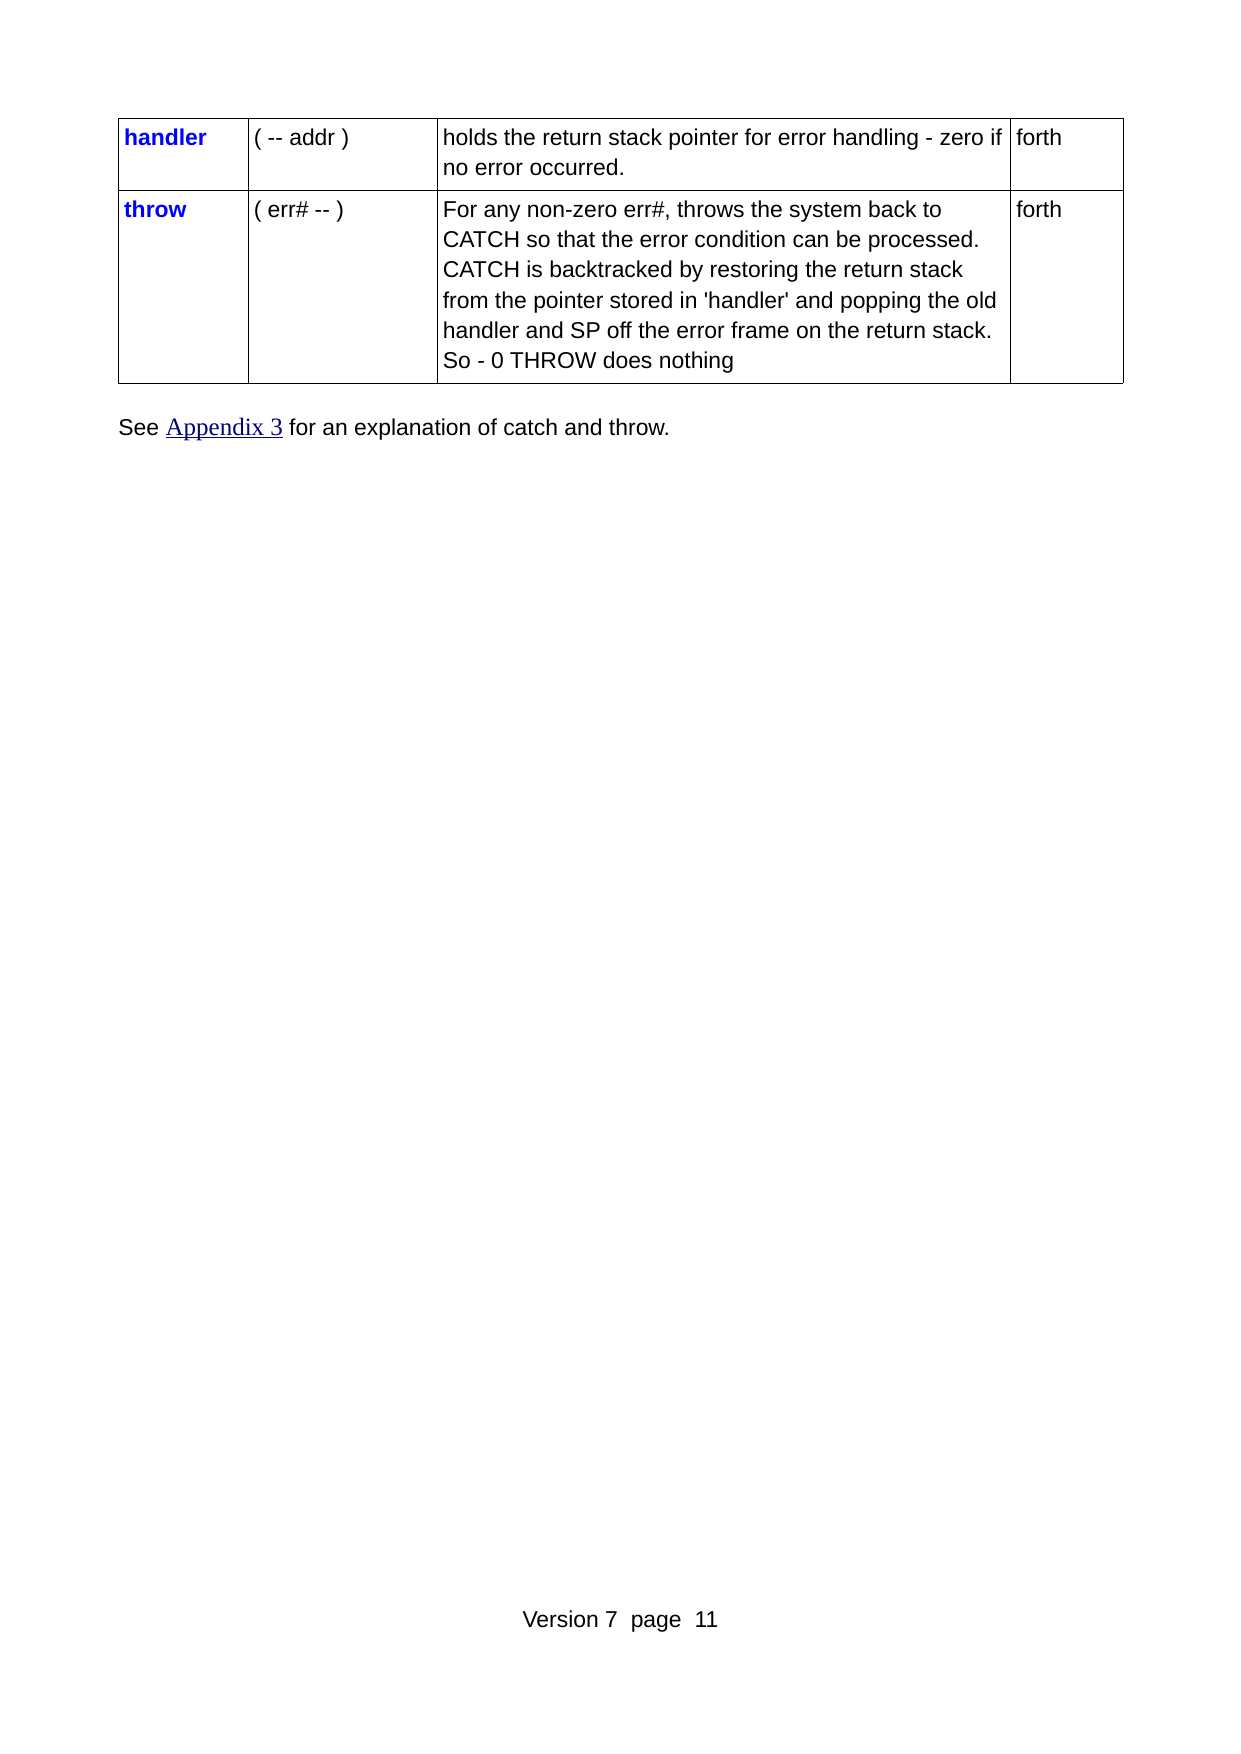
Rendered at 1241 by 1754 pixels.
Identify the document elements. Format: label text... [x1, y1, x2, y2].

table_cell ( -- addr ) [249, 119, 437, 190]
table_cell holds the return stack pointer for error handling - zero if no error occurred. [438, 119, 1010, 190]
table_cell ( err# -- ) [249, 191, 437, 383]
table_cell For any non-zero err#, throws the system back to CATCH so that the error condition can be processed. CATCH is backtracked by restoring the return stack from the pointer stored in 'handler' and popping the old handler and SP off the error frame on the return stack. So - 0 THROW does nothing [438, 191, 1010, 383]
text See Appendix 3 for an explanation of catch and throw. [118, 412, 1122, 441]
table_cell forth [1011, 191, 1123, 383]
table_cell handler [119, 119, 248, 190]
table_cell throw [119, 191, 248, 383]
table_cell forth [1011, 119, 1123, 190]
